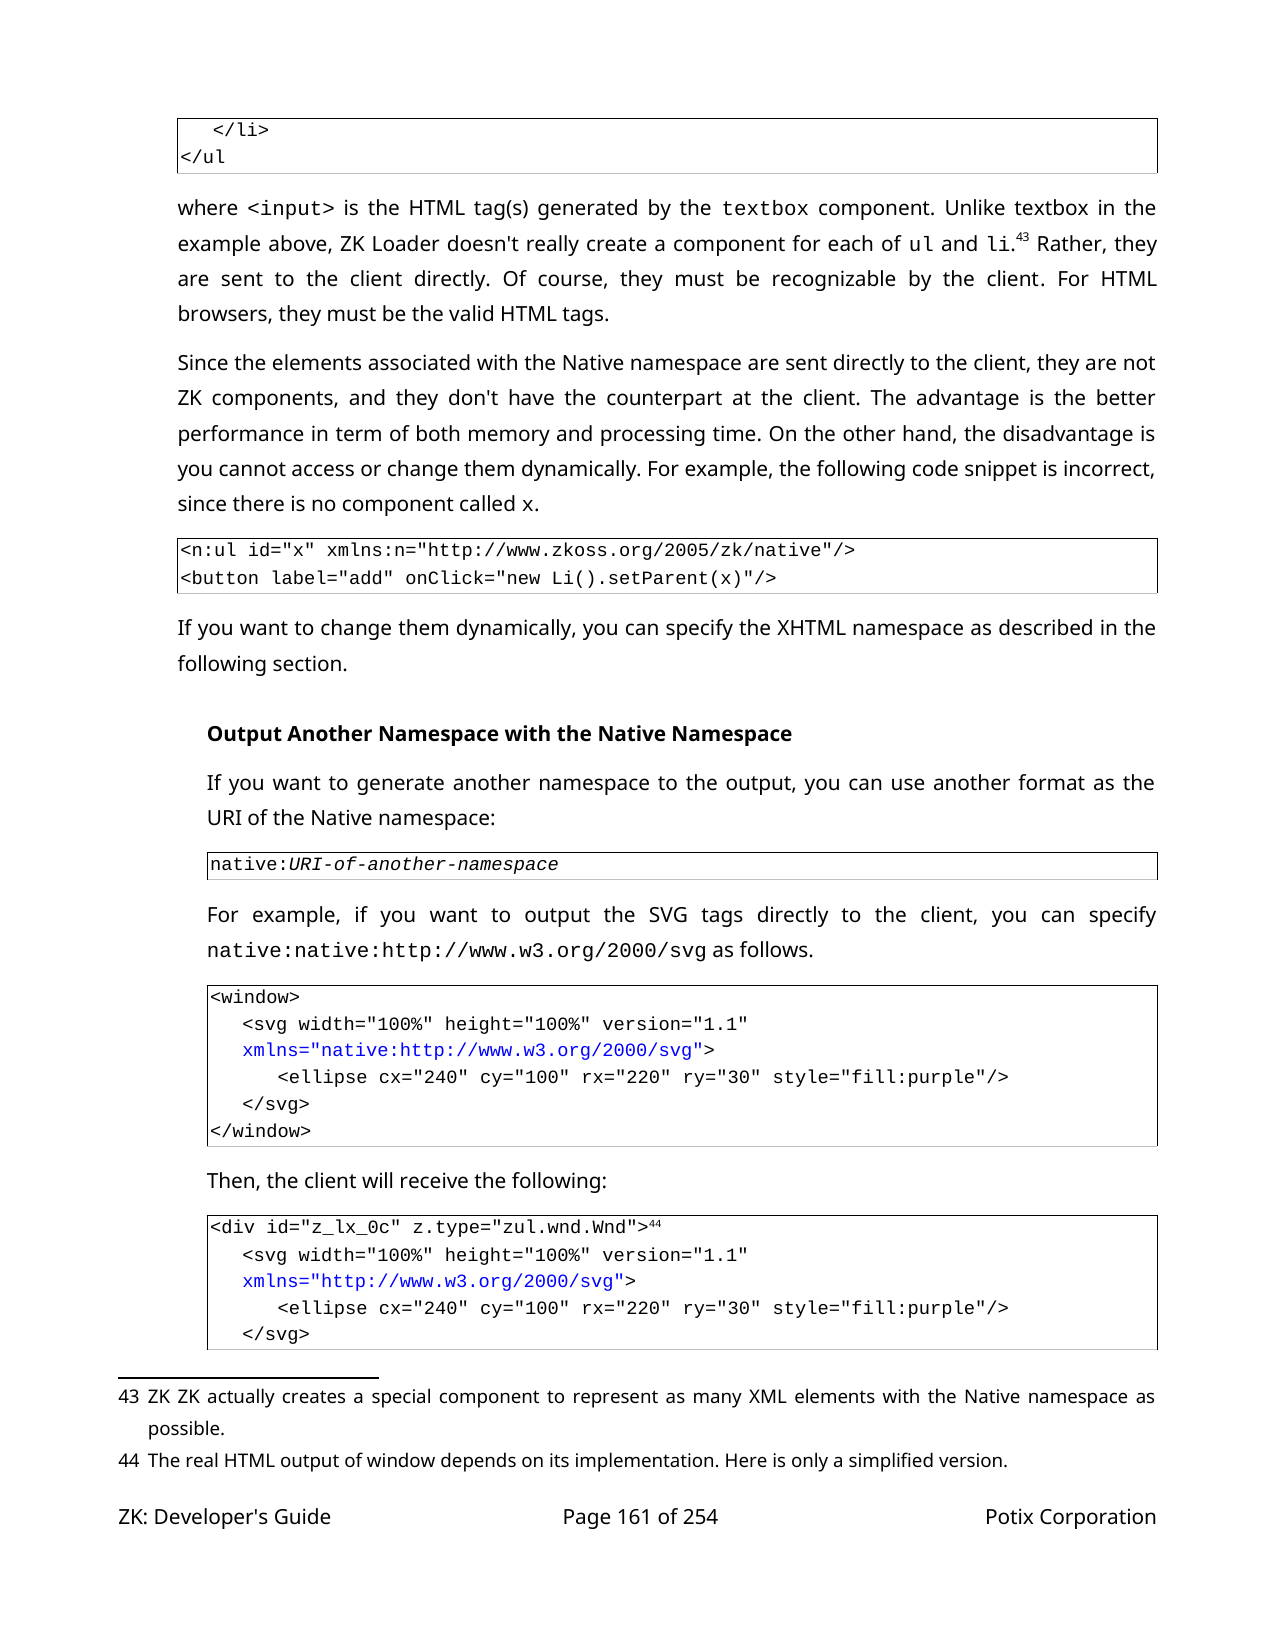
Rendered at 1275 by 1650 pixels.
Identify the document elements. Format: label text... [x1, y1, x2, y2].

text </window> [208, 1119, 1157, 1146]
text <window> [208, 986, 1157, 1009]
text Since the elements associated with the Native namespace are sent directly to the client, they are not ZK components, and they don't have the counterpart at the client. The advantage is the better performance in term of both memory and processing time. On the other hand, the disadvantage is you cannot access or change them dynamically. For example, the following code snippet is incorrect, since there is no component called x. [177, 348, 1157, 518]
text Then, the client will receive the following: [207, 1167, 1157, 1195]
text If you want to generate another namespace to the output, you can use another format as the URI of the Native namespace: [207, 768, 1157, 832]
text where <input> is the HTML tag(s) generated by the textbox component. Unlike textbox in the example above, ZK Loader doesn't really create a component for each of ul and li. Rather, they are sent to the client directly. Of course, they must be recognizable by the client. For HTML browsers, they must be the valid HTML tags. [177, 193, 1157, 328]
text <svg width="100%" height="100%" version="1.1" xmlns="native:http://www.w3.org/2000/svg"> <ellipse cx="240" cy="100" rx="220" ry="30" style="fill:purple"/> </svg> [208, 1012, 1157, 1116]
text <div id="z_lx_0c" z.type="zul.wnd.Wnd"> [208, 1216, 1157, 1240]
text The real HTML output of window depends on its implementation. Here is only a simplified version. [118, 1447, 1157, 1473]
text <button label="add" onClick="new Li().setParent(x)"/> [178, 566, 1157, 593]
text If you want to change them dynamically, you can specify the XHTML namespace as described in the following section. [177, 613, 1157, 677]
text <svg width="100%" height="100%" version="1.1" xmlns="http://www.w3.org/2000/svg"> <ellipse cx="240" cy="100" rx="220" ry="30" style="fill:purple"/> </svg> [208, 1243, 1157, 1349]
text </li> [178, 119, 1157, 142]
text <n:ul id="x" xmlns:n="http://www.zkoss.org/2005/zk/native"/> [178, 539, 1157, 563]
text For example, if you want to output the SVG tags directly to the client, you can specify native:native:http://www.w3.org/2000/svg as follows. [207, 900, 1157, 964]
text native:URI-of-another-namespace [208, 853, 1157, 879]
text ZK ZK actually creates a special component to represent as many XML elements with the Native namespace as possible. [118, 1384, 1157, 1441]
text </ul [178, 145, 1157, 173]
subtitle Output Another Namespace with the Native Namespace [207, 719, 1157, 748]
